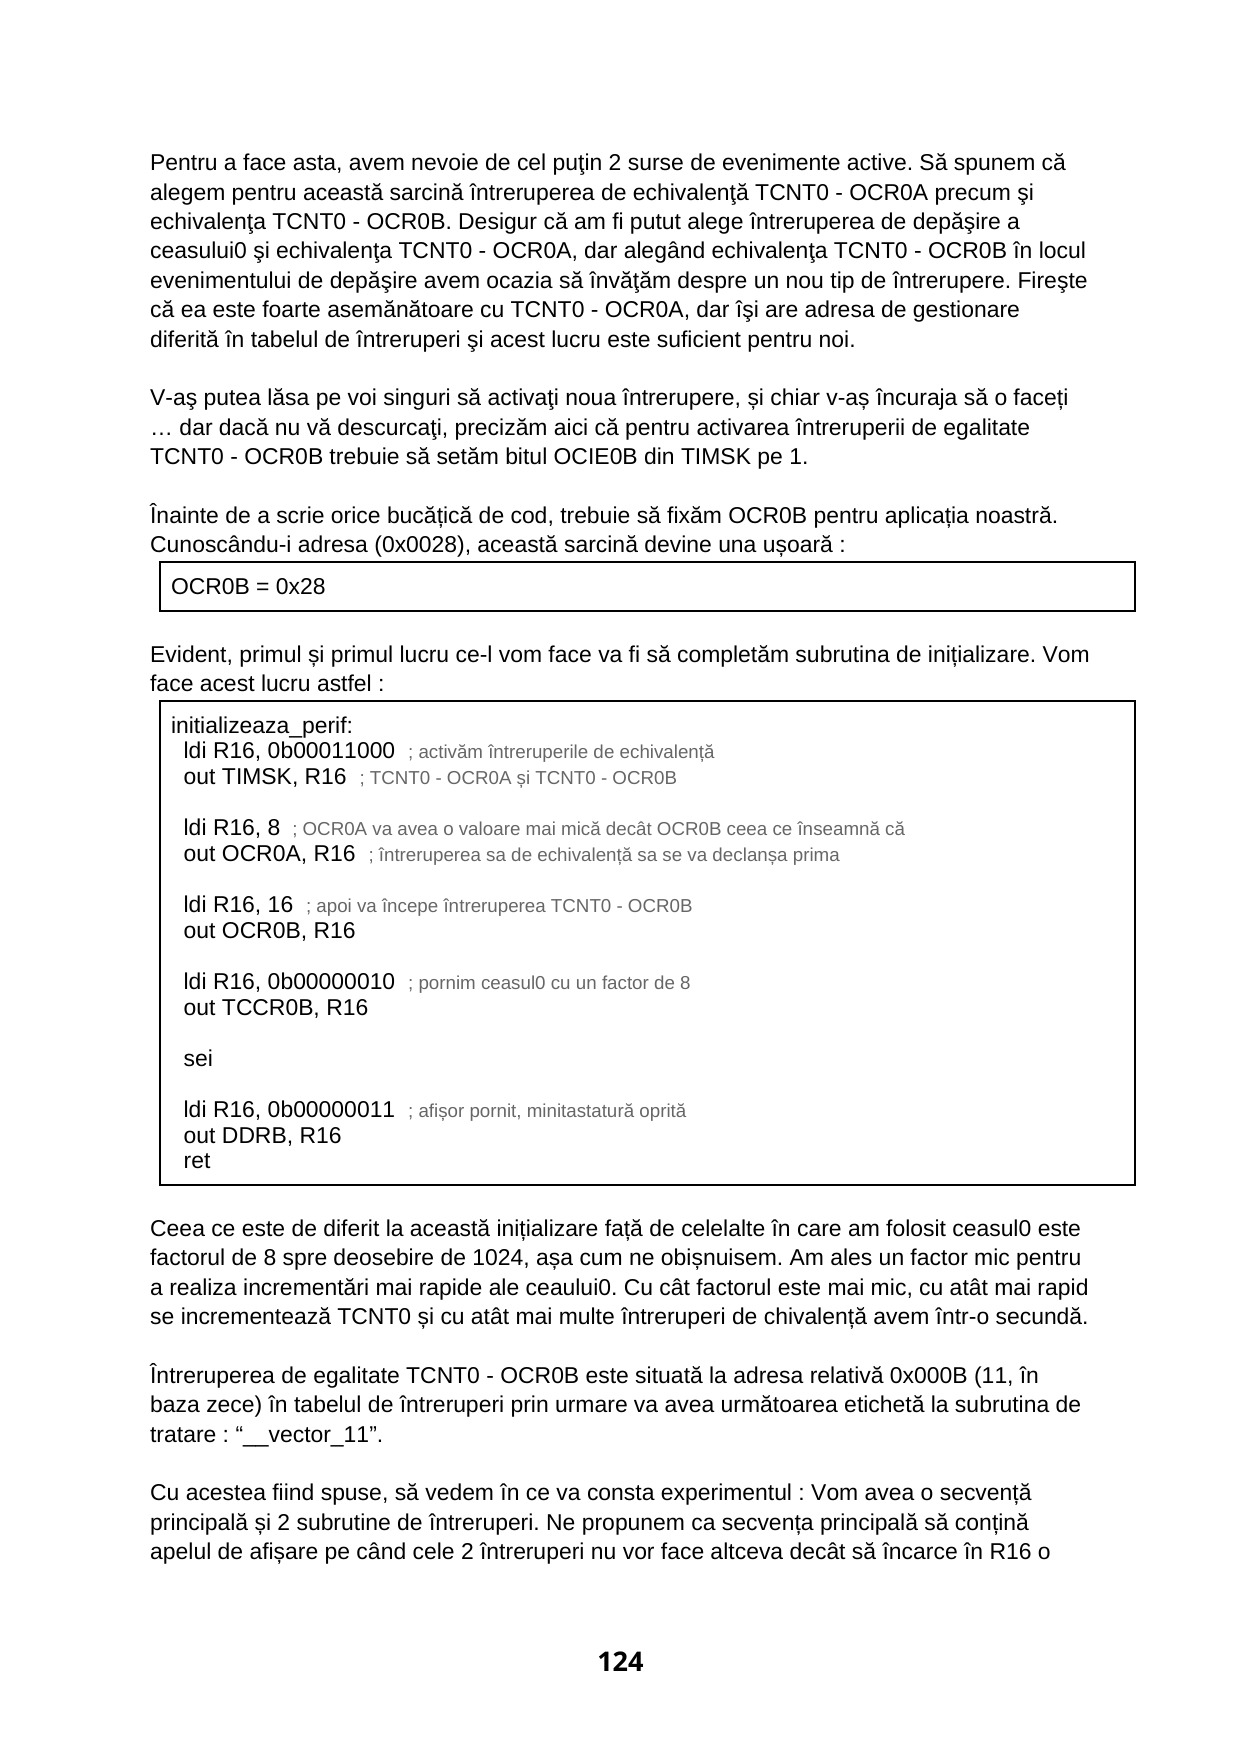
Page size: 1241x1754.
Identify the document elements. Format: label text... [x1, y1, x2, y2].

text Cu acestea fiind spuse, să vedem în ce va consta experimentul : Vom avea o secvență principală și 2 subrutine de întreruperi. Ne propunem ca secvența principală să conțină apelul de afișare pe când cele 2 întreruperi nu vor face altceva decât să încarce în R16 o [150, 1480, 1091, 1564]
text Ceea ce este de diferit la această inițializare față de celelalte în care am folosit ceasul0 este factorul de 8 spre deosebire de 1024, așa cum ne obișnuisem. Am ales un factor mic pentru a realiza incrementări mai rapide ale ceaului0. Cu cât factorul este mai mic, cu atât mai rapid se incrementează TCNT0 și cu atât mai multe întreruperi de chivalență avem într-o secundă. [150, 1216, 1091, 1329]
text Înainte de a scrie orice bucățică de cod, trebuie să fixăm OCR0B pentru aplicația noastră. Cunoscându-i adresa (0x0028), această sarcină devine una ușoară : [150, 502, 1091, 557]
text V-aş putea lăsa pe voi singuri să activaţi noua întrerupere, și chiar v-aș încuraja să o faceți … dar dacă nu vă descurcaţi, precizăm aici că pentru activarea întreruperii de egalitate TCNT0 - OCR0B trebuie să setăm bitul OCIE0B din TIMSK pe 1. [150, 385, 1091, 469]
text Întreruperea de egalitate TCNT0 - OCR0B este situată la adresa relativă 0x000B (11, în baza zece) în tabelul de întreruperi prin urmare va avea următoarea etichetă la subrutina de tratare : “__vector_11”. [150, 1362, 1091, 1447]
text Evident, primul și primul lucru ce-l vom face va fi să completăm subrutina de inițializare. Vom face acest lucru astfel : [150, 641, 1091, 696]
table_header initializeaza_perif: ldi R16, 0b00011000 ; activăm întreruperile de echivalență out TIMSK, R16 ; TCNT0 - OCR0A și TCNT0 - OCR0B ldi R16, 8 ; OCR0A va avea o valoare mai mică decât OCR0B ceea ce înseamnă că out OCR0A, R16 ; întreruperea sa de echivalență sa se va declanșa prima ldi R16, 16 ; apoi va începe întreruperea TCNT0 - OCR0B out OCR0B, R16 ldi R16, 0b00000010 ; pornim ceasul0 cu un factor de 8 out TCCR0B, R16 sei ldi R16, 0b00000011 ; afișor pornit, minitastatură oprită out DDRB, R16 ret [161, 702, 1134, 1184]
text Pentru a face asta, avem nevoie de cel puţin 2 surse de evenimente active. Să spunem că alegem pentru această sarcină întreruperea de echivalenţă TCNT0 - OCR0A precum şi echivalenţa TCNT0 - OCR0B. Desigur că am fi putut alege întreruperea de depăşire a ceasului0 şi echivalenţa TCNT0 - OCR0A, dar alegând echivalenţa TCNT0 - OCR0B în locul evenimentului de depăşire avem ocazia să învăţăm despre un nou tip de întrerupere. Fireşte că ea este foarte asemănătoare cu TCNT0 - OCR0A, dar îşi are adresa de gestionare diferită în tabelul de întreruperi şi acest lucru este suficient pentru noi. [150, 150, 1091, 352]
table_header OCR0B = 0x28 [161, 563, 1134, 610]
